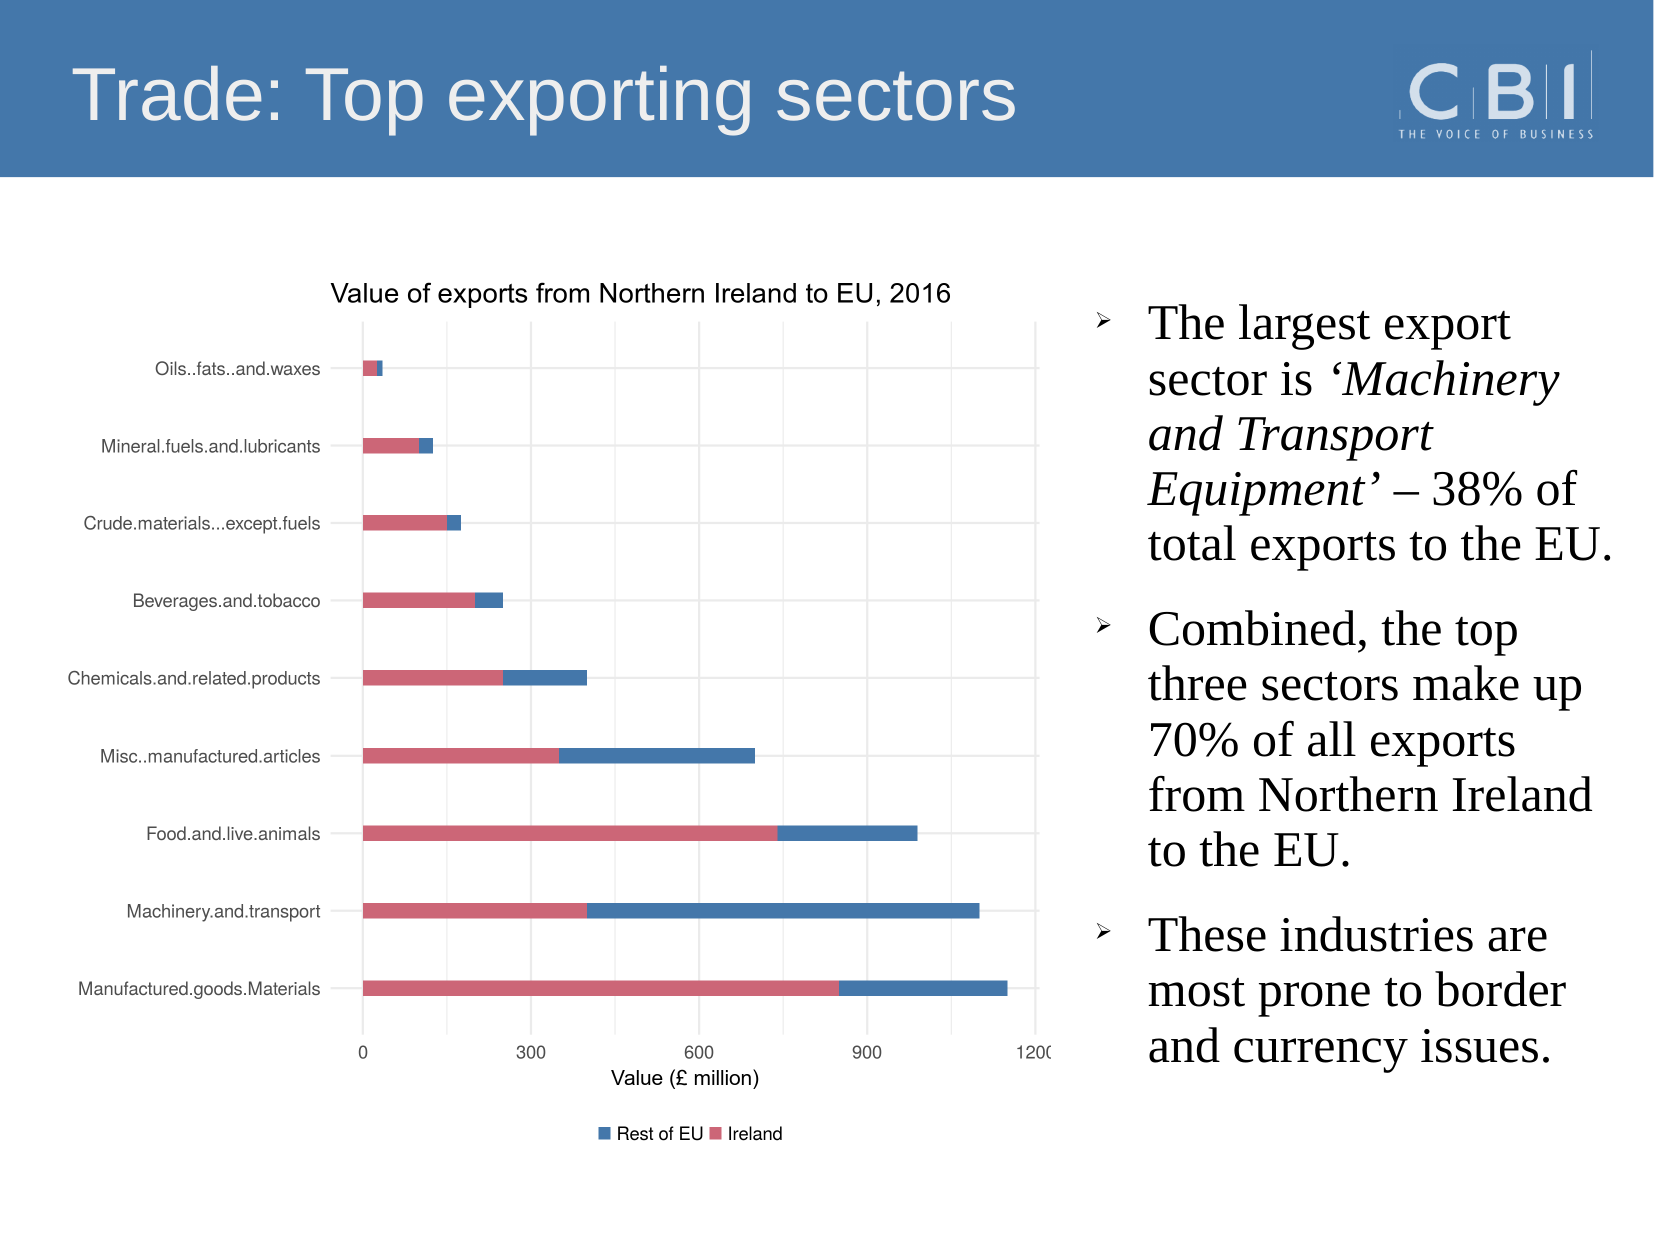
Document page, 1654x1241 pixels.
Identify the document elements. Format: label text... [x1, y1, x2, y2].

text_box The largest export sector is ‘Machinery and Transport Equipment’ – 38% of total exports to the EU. Combined, the top three sectors make up 70% of all exports from Northern Ireland to the EU. These industries are most prone to border and currency issues. [1076, 295, 1619, 1158]
title Trade: Top exporting sectors [0, 0, 1654, 178]
picture [29, 271, 1051, 1164]
picture [1393, 44, 1599, 142]
